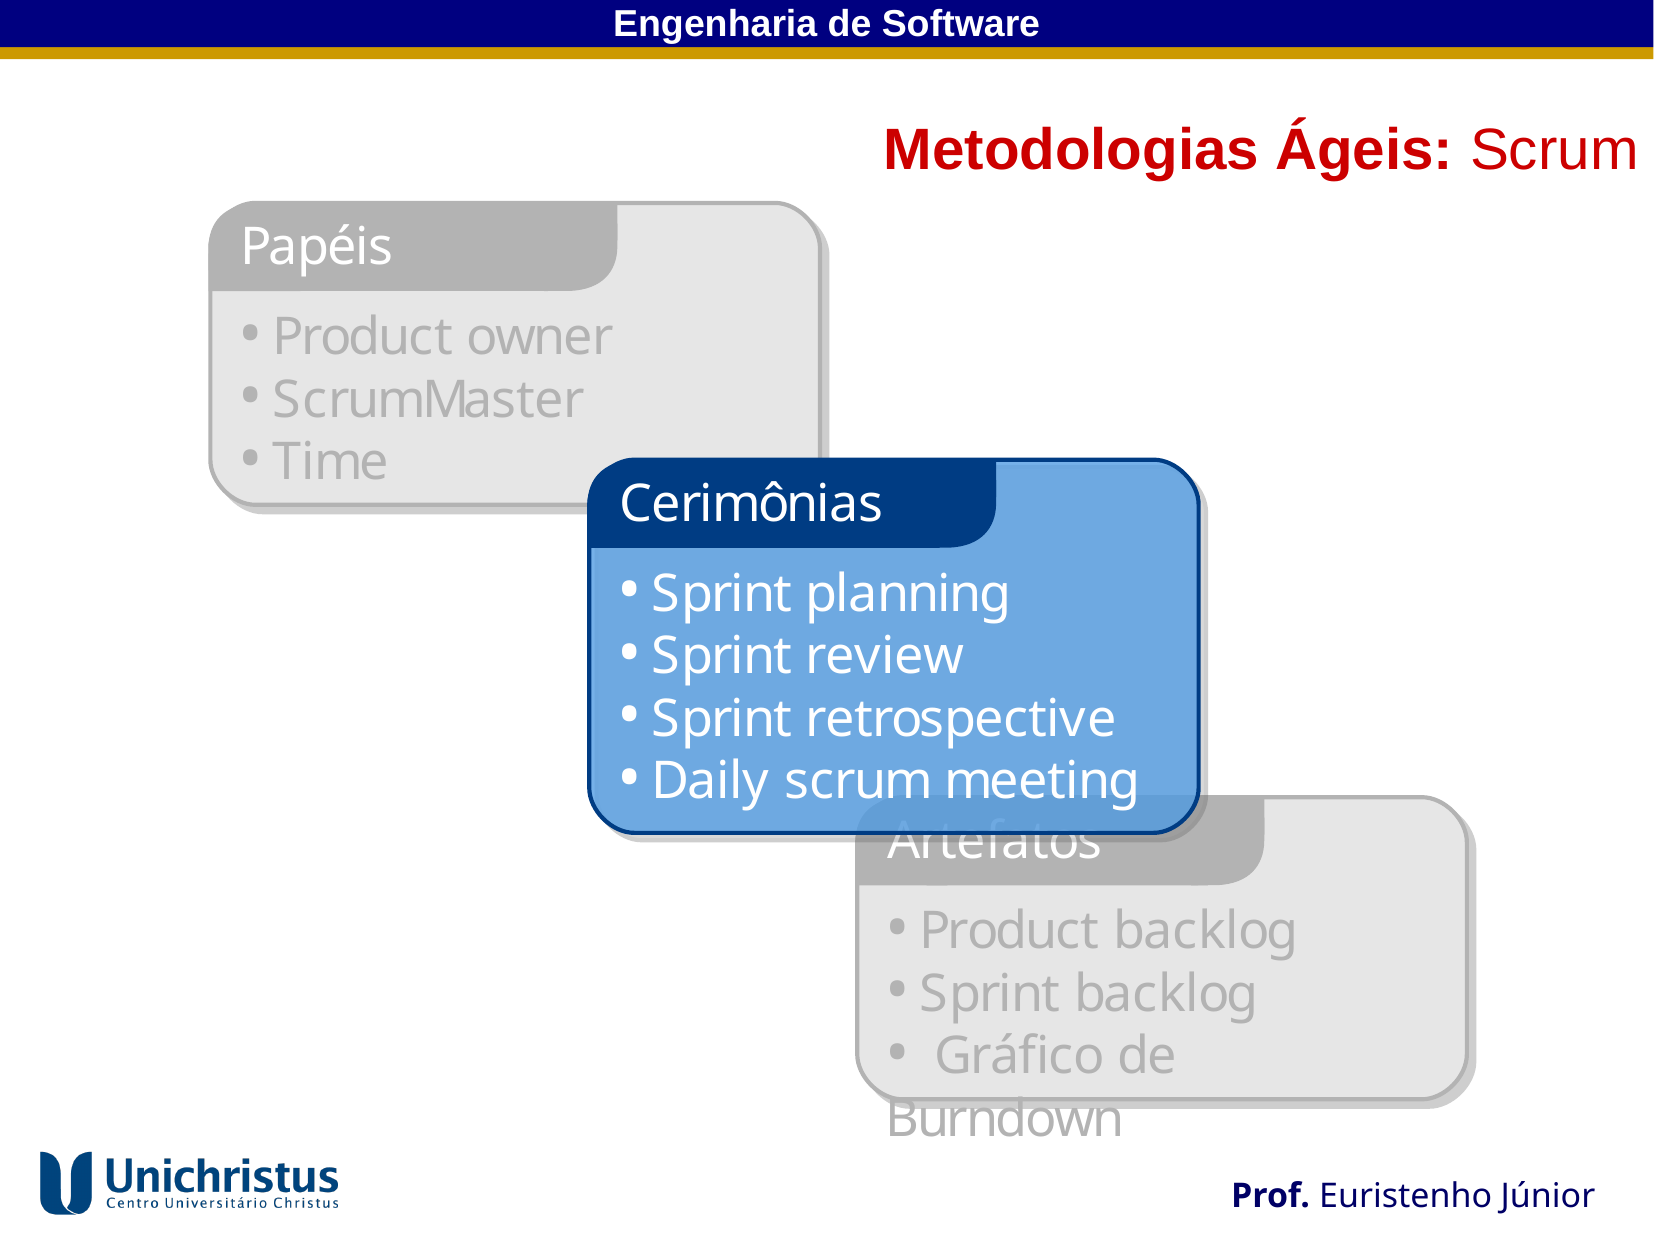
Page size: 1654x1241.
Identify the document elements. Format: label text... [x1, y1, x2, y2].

picture [35, 1148, 343, 1217]
text_box [0, 48, 1654, 60]
text_box Engenharia de Software [0, 0, 1654, 48]
text_box Prof. Euristenho Júnior [1216, 1163, 1654, 1224]
picture [208, 200, 1477, 1138]
text_box Metodologias Ágeis: Scrum [869, 109, 1654, 189]
